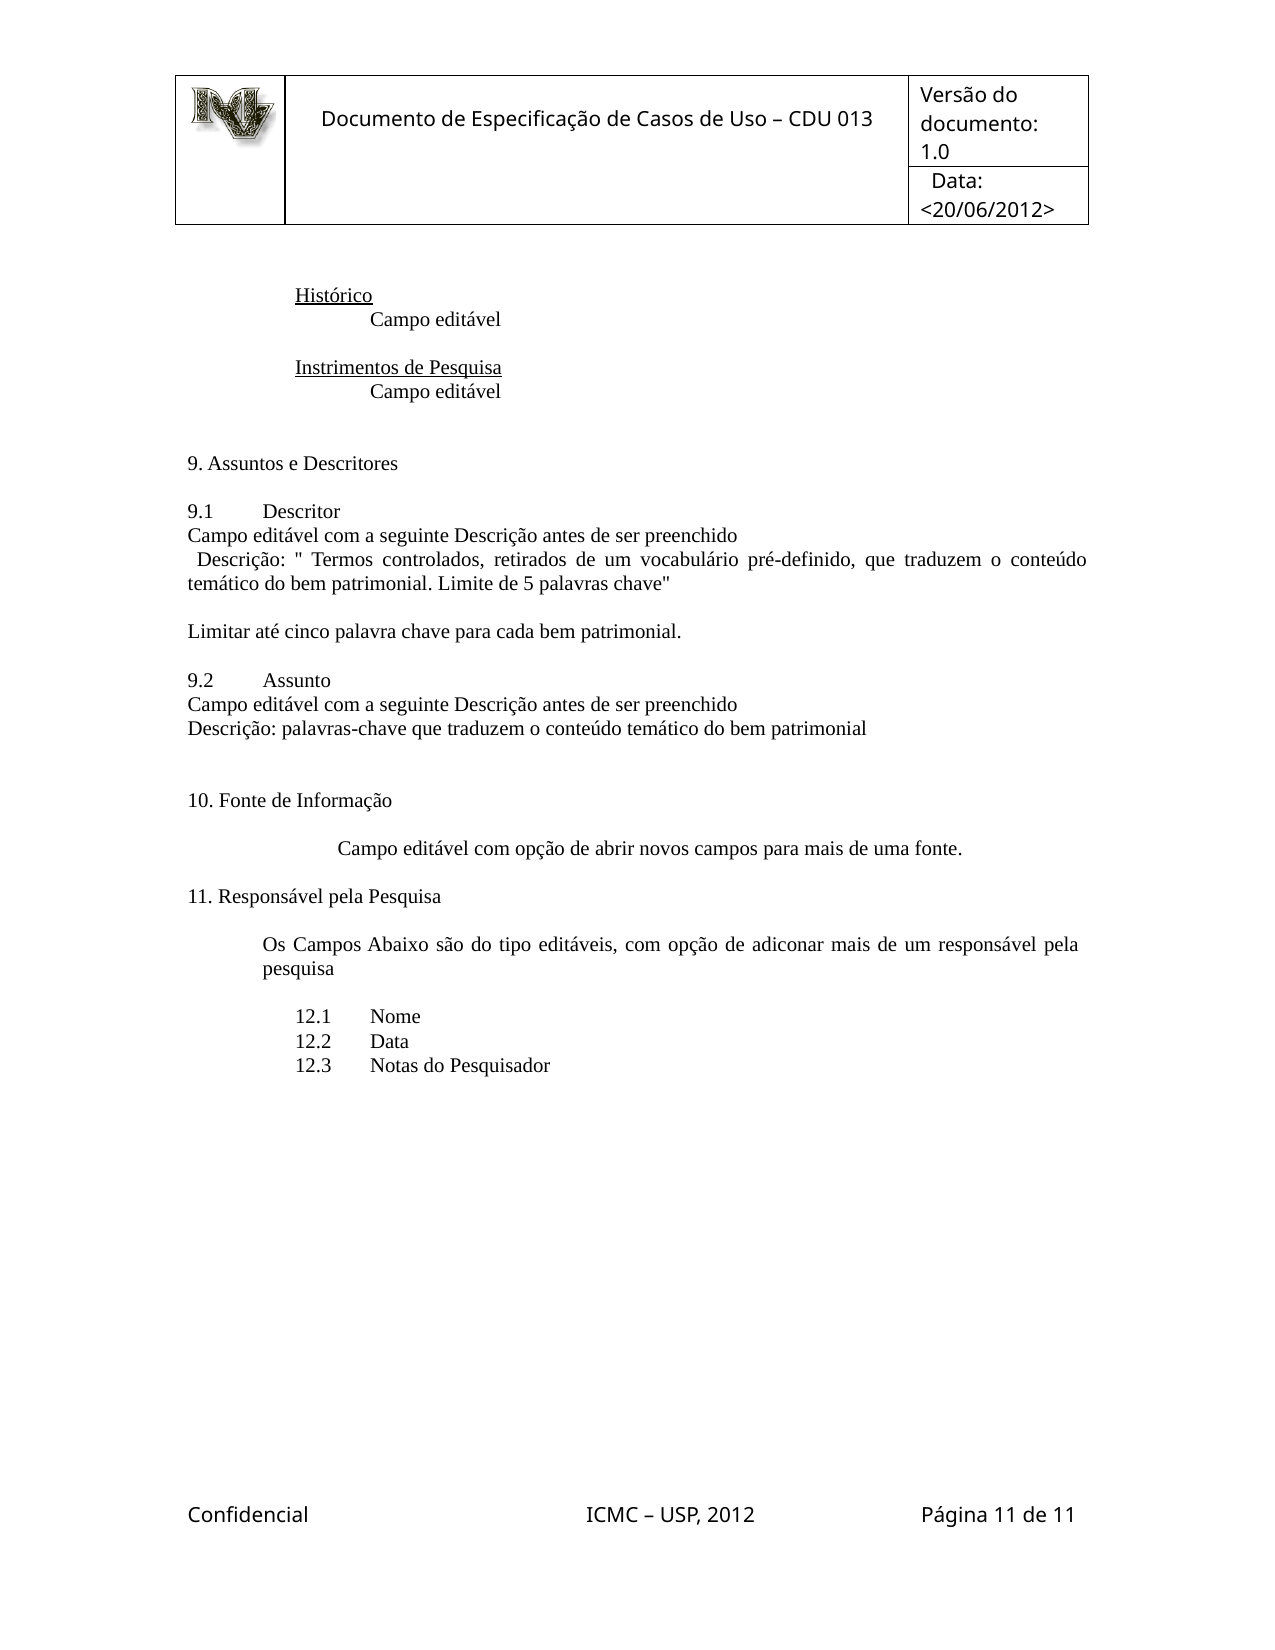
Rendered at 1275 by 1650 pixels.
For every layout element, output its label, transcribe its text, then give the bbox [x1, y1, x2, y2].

text Campo editável com opção de abrir novos campos para mais de uma fonte. [187, 836, 1087, 860]
text 12.1 Nome [295, 1004, 1087, 1028]
text Os Campos Abaixo são do tipo editáveis, com opção de adiconar mais de um responsável pela pesquisa [187, 932, 1087, 980]
text 11. Responsável pela Pesquisa [187, 884, 1087, 908]
text 9. Assuntos e Descritores [187, 451, 1087, 475]
text Campo editável [295, 307, 1087, 331]
text Histórico [295, 283, 1087, 307]
text Campo editável com a seguinte Descrição antes de ser preenchido [187, 523, 1087, 547]
text Descrição: '' Termos controlados, retirados de um vocabulário pré-definido, que traduzem o conteúdo temático do bem patrimonial. Limite de 5 palavras chave'' [187, 547, 1087, 595]
text 9.1 Descritor [187, 499, 1087, 523]
text Instrimentos de Pesquisa [295, 355, 1087, 379]
text Descrição: palavras-chave que traduzem o conteúdo temático do bem patrimonial [187, 716, 1087, 740]
text Campo editável com a seguinte Descrição antes de ser preenchido [187, 692, 1087, 716]
text 10. Fonte de Informação [187, 788, 1087, 812]
text 12.2 Data [295, 1028, 1087, 1053]
text 12.3 Notas do Pesquisador [295, 1053, 1087, 1077]
text Limitar até cinco palavra chave para cada bem patrimonial. [187, 619, 1087, 643]
text 9.2 Assunto [187, 668, 1087, 692]
text Campo editável [295, 379, 1087, 403]
